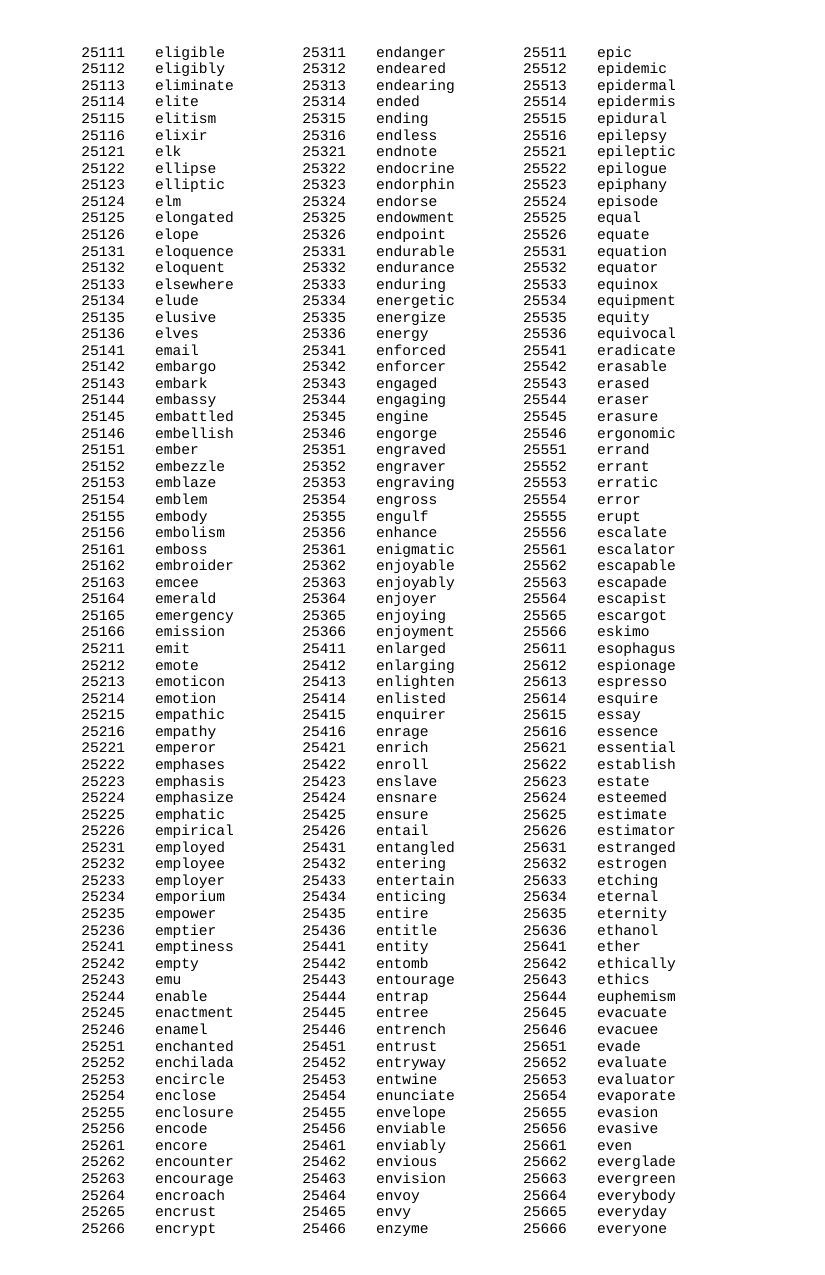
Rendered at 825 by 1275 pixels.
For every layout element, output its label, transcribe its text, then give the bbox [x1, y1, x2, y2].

text 25653 evaluator [523, 1072, 744, 1088]
text 25536 equivocal [523, 327, 744, 343]
text 25666 everyone [523, 1221, 744, 1237]
text 25624 esteemed [523, 790, 744, 807]
text 25226 empirical [81, 823, 302, 840]
text 25315 ending [302, 111, 523, 128]
text 25656 evasive [523, 1122, 744, 1138]
text 25254 enclose [81, 1088, 302, 1105]
text 25115 elitism [81, 111, 302, 128]
text 25223 emphasis [81, 774, 302, 790]
text 25123 elliptic [81, 177, 302, 194]
text 25341 enforced [302, 343, 523, 360]
text 25142 embargo [81, 360, 302, 376]
text 25113 eliminate [81, 78, 302, 95]
text 25351 engraved [302, 442, 523, 459]
text 25112 eligibly [81, 62, 302, 78]
text 25566 eskimo [523, 625, 744, 641]
text 25434 enticing [302, 890, 523, 906]
text 25444 entrap [302, 989, 523, 1006]
text 25543 erased [523, 376, 744, 393]
text 25421 enrich [302, 741, 523, 757]
text 25635 eternity [523, 906, 744, 923]
text 25453 entwine [302, 1072, 523, 1088]
text 25622 establish [523, 757, 744, 774]
text 25441 entity [302, 939, 523, 956]
text 25424 ensnare [302, 790, 523, 807]
text 25121 elk [81, 144, 302, 161]
text 25221 emperor [81, 741, 302, 757]
text 25165 emergency [81, 608, 302, 625]
text 25316 endless [302, 128, 523, 144]
text 25242 empty [81, 956, 302, 972]
text 25512 epidemic [523, 62, 744, 78]
text 25652 evaluate [523, 1055, 744, 1072]
text 25614 esquire [523, 691, 744, 707]
text 25264 encroach [81, 1188, 302, 1204]
text 25645 evacuate [523, 1006, 744, 1022]
text 25561 escalator [523, 542, 744, 558]
text 25412 enlarging [302, 658, 523, 674]
text 25524 episode [523, 194, 744, 211]
text 25555 erupt [523, 509, 744, 525]
text 25312 endeared [302, 62, 523, 78]
text 25516 epilepsy [523, 128, 744, 144]
text 25646 evacuee [523, 1022, 744, 1039]
text 25336 energy [302, 327, 523, 343]
text 25526 equate [523, 227, 744, 244]
text 25655 evasion [523, 1105, 744, 1122]
text 25211 emit [81, 641, 302, 658]
text 25436 entitle [302, 923, 523, 939]
text 25514 epidermis [523, 95, 744, 111]
text 25433 entertain [302, 873, 523, 890]
text 25535 equity [523, 310, 744, 327]
text 25245 enactment [81, 1006, 302, 1022]
text 25154 emblem [81, 492, 302, 509]
text 25625 estimate [523, 807, 744, 823]
text 25332 endurance [302, 260, 523, 277]
text 25355 engulf [302, 509, 523, 525]
text 25626 estimator [523, 823, 744, 840]
text 25431 entangled [302, 840, 523, 857]
text 25531 equation [523, 244, 744, 260]
text 25565 escargot [523, 608, 744, 625]
text 25462 envious [302, 1155, 523, 1171]
text 25161 emboss [81, 542, 302, 558]
text 25443 entourage [302, 972, 523, 989]
text 25353 engraving [302, 476, 523, 492]
text 25641 ether [523, 939, 744, 956]
text 25414 enlisted [302, 691, 523, 707]
text 25413 enlighten [302, 674, 523, 691]
text 25522 epilogue [523, 161, 744, 177]
text 25263 encourage [81, 1171, 302, 1188]
text 25544 eraser [523, 393, 744, 409]
text 25662 everglade [523, 1155, 744, 1171]
text 25643 ethics [523, 972, 744, 989]
text 25224 emphasize [81, 790, 302, 807]
text 25231 employed [81, 840, 302, 857]
text 25521 epileptic [523, 144, 744, 161]
text 25564 escapist [523, 592, 744, 608]
text 25466 enzyme [302, 1221, 523, 1237]
text 25262 encounter [81, 1155, 302, 1171]
text 25345 engine [302, 409, 523, 426]
text 25541 eradicate [523, 343, 744, 360]
text 25446 entrench [302, 1022, 523, 1039]
text 25364 enjoyer [302, 592, 523, 608]
text 25346 engorge [302, 426, 523, 442]
text 25325 endowment [302, 211, 523, 227]
text 25661 even [523, 1138, 744, 1155]
text 25411 enlarged [302, 641, 523, 658]
text 25156 embolism [81, 525, 302, 542]
text 25615 essay [523, 707, 744, 724]
text 25143 embark [81, 376, 302, 393]
text 25423 enslave [302, 774, 523, 790]
text 25215 empathic [81, 707, 302, 724]
text 25124 elm [81, 194, 302, 211]
text 25451 entrust [302, 1039, 523, 1055]
text 25133 elsewhere [81, 277, 302, 293]
text 25552 errant [523, 459, 744, 476]
text 25525 equal [523, 211, 744, 227]
text 25363 enjoyably [302, 575, 523, 592]
text 25532 equator [523, 260, 744, 277]
text 25212 emote [81, 658, 302, 674]
text 25542 erasable [523, 360, 744, 376]
text 25321 endnote [302, 144, 523, 161]
text 25425 ensure [302, 807, 523, 823]
text 25416 enrage [302, 724, 523, 741]
text 25551 errand [523, 442, 744, 459]
text 25164 emerald [81, 592, 302, 608]
text 25623 estate [523, 774, 744, 790]
text 25114 elite [81, 95, 302, 111]
text 25654 evaporate [523, 1088, 744, 1105]
text 25435 entire [302, 906, 523, 923]
text 25335 energize [302, 310, 523, 327]
text 25266 encrypt [81, 1221, 302, 1237]
text 25523 epiphany [523, 177, 744, 194]
text 25116 elixir [81, 128, 302, 144]
text 25442 entomb [302, 956, 523, 972]
text 25151 ember [81, 442, 302, 459]
text 25252 enchilada [81, 1055, 302, 1072]
text 25343 engaged [302, 376, 523, 393]
text 25232 employee [81, 857, 302, 873]
text 25366 enjoyment [302, 625, 523, 641]
text 25111 eligible [81, 45, 302, 62]
text 25233 employer [81, 873, 302, 890]
text 25612 espionage [523, 658, 744, 674]
text 25422 enroll [302, 757, 523, 774]
text 25634 eternal [523, 890, 744, 906]
text 25135 elusive [81, 310, 302, 327]
text 25155 embody [81, 509, 302, 525]
text 25636 ethanol [523, 923, 744, 939]
text 25415 enquirer [302, 707, 523, 724]
text 25452 entryway [302, 1055, 523, 1072]
text 25553 erratic [523, 476, 744, 492]
text 25222 emphases [81, 757, 302, 774]
text 25554 error [523, 492, 744, 509]
text 25365 enjoying [302, 608, 523, 625]
text 25642 ethically [523, 956, 744, 972]
text 25455 envelope [302, 1105, 523, 1122]
text 25545 erasure [523, 409, 744, 426]
text 25311 endanger [302, 45, 523, 62]
text 25461 enviably [302, 1138, 523, 1155]
text 25144 embassy [81, 393, 302, 409]
text 25356 enhance [302, 525, 523, 542]
text 25465 envy [302, 1204, 523, 1221]
text 25621 essential [523, 741, 744, 757]
text 25243 emu [81, 972, 302, 989]
text 25122 ellipse [81, 161, 302, 177]
text 25261 encore [81, 1138, 302, 1155]
text 25134 elude [81, 293, 302, 310]
text 25132 eloquent [81, 260, 302, 277]
text 25163 emcee [81, 575, 302, 592]
text 25445 entree [302, 1006, 523, 1022]
text 25146 embellish [81, 426, 302, 442]
text 25322 endocrine [302, 161, 523, 177]
text 25611 esophagus [523, 641, 744, 658]
text 25663 evergreen [523, 1171, 744, 1188]
text 25546 ergonomic [523, 426, 744, 442]
text 25534 equipment [523, 293, 744, 310]
text 25251 enchanted [81, 1039, 302, 1055]
text 25456 enviable [302, 1122, 523, 1138]
text 25323 endorphin [302, 177, 523, 194]
text 25125 elongated [81, 211, 302, 227]
text 25152 embezzle [81, 459, 302, 476]
text 25454 enunciate [302, 1088, 523, 1105]
text 25511 epic [523, 45, 744, 62]
text 25344 engaging [302, 393, 523, 409]
text 25361 enigmatic [302, 542, 523, 558]
text 25213 emoticon [81, 674, 302, 691]
text 25464 envoy [302, 1188, 523, 1204]
text 25616 essence [523, 724, 744, 741]
text 25162 embroider [81, 558, 302, 575]
text 25235 empower [81, 906, 302, 923]
text 25563 escapade [523, 575, 744, 592]
text 25136 elves [81, 327, 302, 343]
text 25314 ended [302, 95, 523, 111]
text 25463 envision [302, 1171, 523, 1188]
text 25513 epidermal [523, 78, 744, 95]
text 25331 endurable [302, 244, 523, 260]
text 25354 engross [302, 492, 523, 509]
text 25644 euphemism [523, 989, 744, 1006]
text 25313 endearing [302, 78, 523, 95]
text 25126 elope [81, 227, 302, 244]
text 25362 enjoyable [302, 558, 523, 575]
text 25352 engraver [302, 459, 523, 476]
text 25255 enclosure [81, 1105, 302, 1122]
text 25651 evade [523, 1039, 744, 1055]
text 25664 everybody [523, 1188, 744, 1204]
text 25533 equinox [523, 277, 744, 293]
text 25326 endpoint [302, 227, 523, 244]
text 25234 emporium [81, 890, 302, 906]
text 25141 email [81, 343, 302, 360]
text 25631 estranged [523, 840, 744, 857]
text 25665 everyday [523, 1204, 744, 1221]
text 25216 empathy [81, 724, 302, 741]
text 25166 emission [81, 625, 302, 641]
text 25342 enforcer [302, 360, 523, 376]
text 25244 enable [81, 989, 302, 1006]
text 25241 emptiness [81, 939, 302, 956]
text 25333 enduring [302, 277, 523, 293]
text 25225 emphatic [81, 807, 302, 823]
text 25131 eloquence [81, 244, 302, 260]
text 25633 etching [523, 873, 744, 890]
text 25153 emblaze [81, 476, 302, 492]
text 25613 espresso [523, 674, 744, 691]
text 25145 embattled [81, 409, 302, 426]
text 25246 enamel [81, 1022, 302, 1039]
text 25265 encrust [81, 1204, 302, 1221]
text 25515 epidural [523, 111, 744, 128]
text 25426 entail [302, 823, 523, 840]
text 25256 encode [81, 1122, 302, 1138]
text 25236 emptier [81, 923, 302, 939]
text 25562 escapable [523, 558, 744, 575]
text 25334 energetic [302, 293, 523, 310]
text 25432 entering [302, 857, 523, 873]
text 25556 escalate [523, 525, 744, 542]
text 25214 emotion [81, 691, 302, 707]
text 25324 endorse [302, 194, 523, 211]
text 25632 estrogen [523, 857, 744, 873]
text 25253 encircle [81, 1072, 302, 1088]
